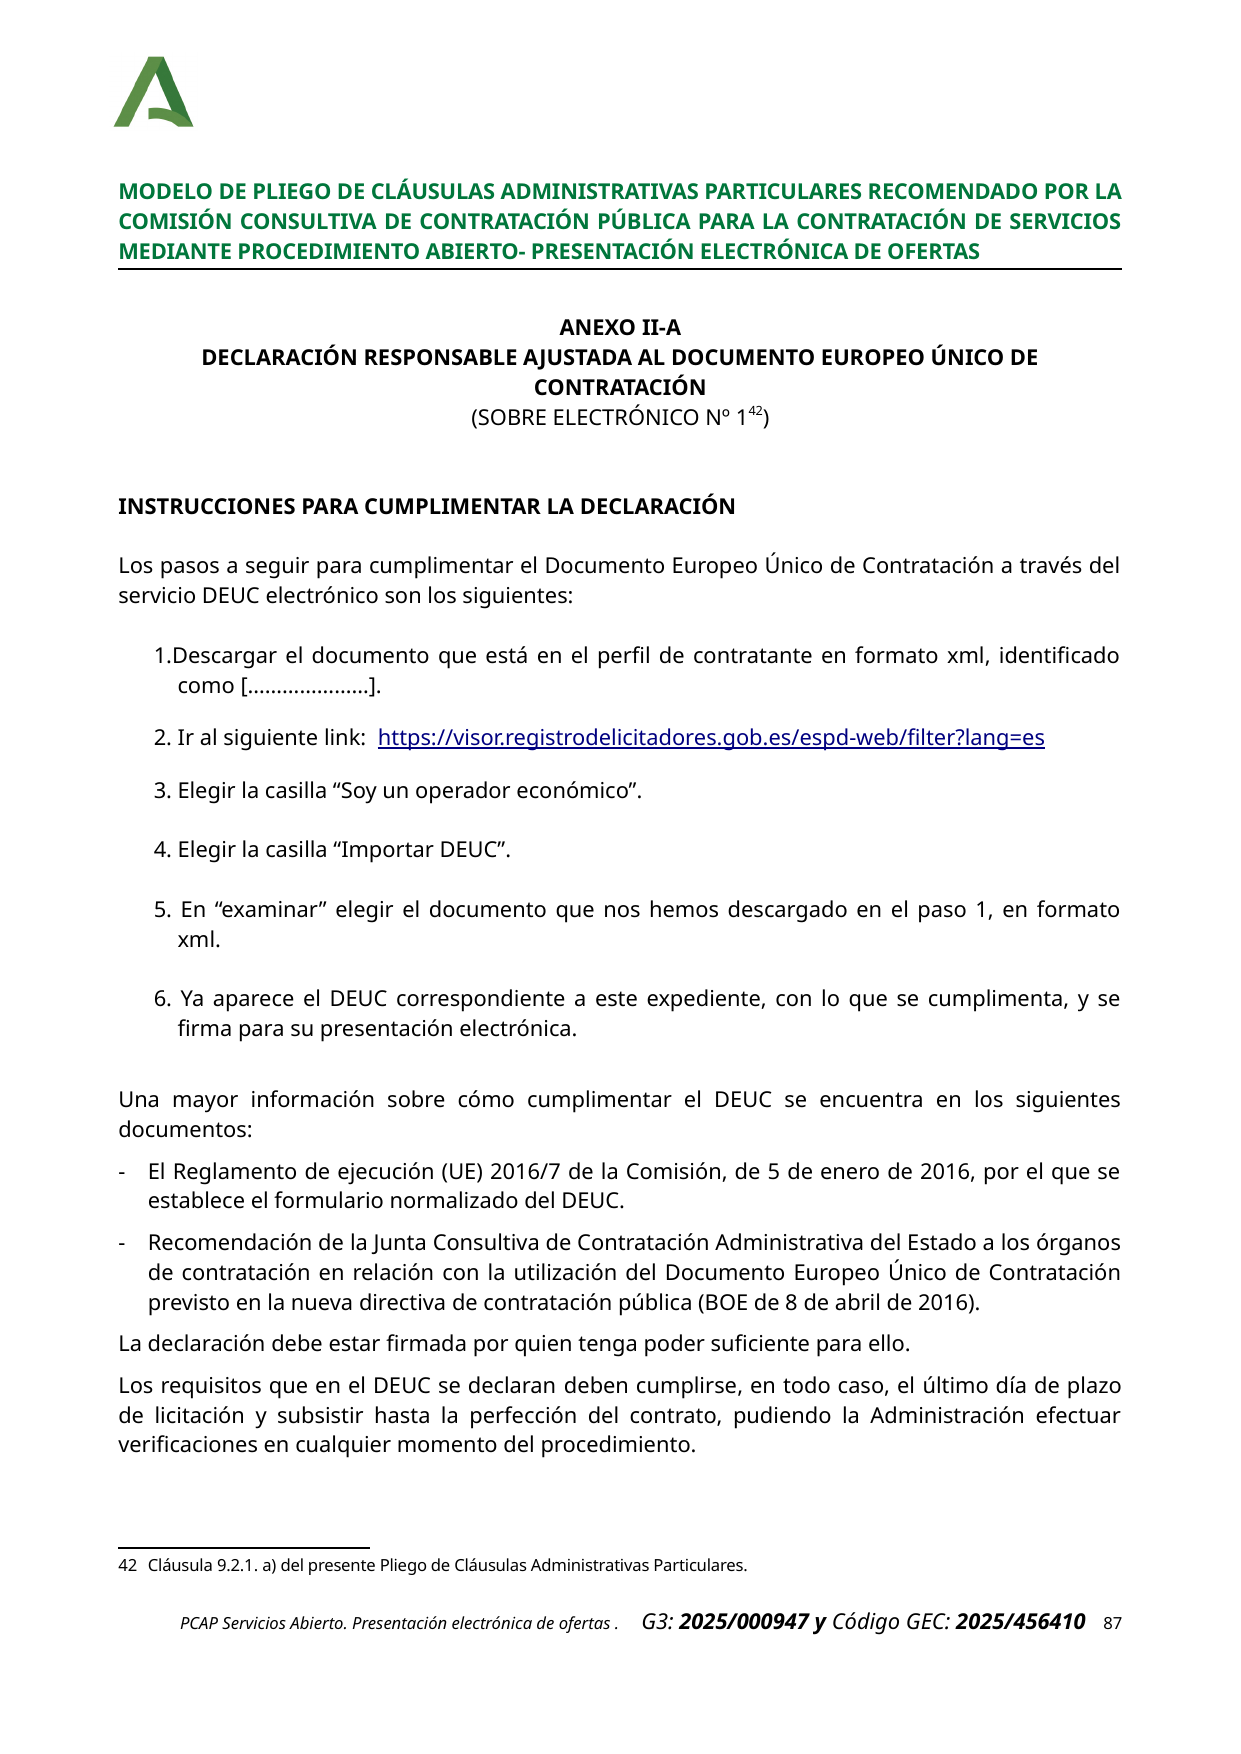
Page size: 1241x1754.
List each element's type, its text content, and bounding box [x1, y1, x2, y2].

text DECLARACIÓN RESPONSABLE AJUSTADA AL DOCUMENTO EUROPEO ÚNICO DE CONTRATACIÓN [118, 342, 1122, 402]
text 2. Ir al siguiente link: https://visor.registrodelicitadores.gob.es/espd-web/filter?lang=es [153, 722, 1122, 752]
picture [109, 52, 198, 131]
text Los pasos a seguir para cumplimentar el Documento Europeo Único de Contratación a través del servicio DEUC electrónico son los siguientes: [118, 551, 1122, 610]
text (SOBRE ELECTRÓNICO Nº 1) [118, 402, 1122, 431]
text - El Reglamento de ejecución (UE) 2016/7 de la Comisión, de 5 de enero de 2016, por el que se establece el formulario normalizado del DEUC. [118, 1156, 1122, 1215]
text 4. Elegir la casilla “Importar DEUC”. [153, 834, 1122, 864]
text Los requisitos que en el DEUC se declaran deben cumplirse, en todo caso, el último día de plazo de licitación y subsistir hasta la perfección del contrato, pudiendo la Administración efectuar verificaciones en cualquier momento del procedimiento. [118, 1370, 1122, 1459]
text Una mayor información sobre cómo cumplimentar el DEUC se encuentra en los siguientes documentos: [118, 1084, 1122, 1144]
text La declaración debe estar firmada por quien tenga poder suficiente para ello. [118, 1328, 1122, 1358]
text 1.Descargar el documento que está en el perfil de contratante en formato xml, identificado como […………………]. [153, 640, 1122, 699]
text 3. Elegir la casilla “Soy un operador económico”. [153, 775, 1122, 804]
text 5. En “examinar” elegir el documento que nos hemos descargado en el paso 1, en formato xml. [153, 894, 1122, 953]
text ANEXO II-A [118, 312, 1122, 342]
text Cláusula 9.2.1. a) del presente Pliego de Cláusulas Administrativas Particulares. [118, 1554, 1122, 1577]
text INSTRUCCIONES PARA CUMPLIMENTAR LA DECLARACIÓN [118, 491, 1122, 521]
text - Recomendación de la Junta Consultiva de Contratación Administrativa del Estado a los órganos de contratación en relación con la utilización del Documento Europeo Único de Contratación previsto en la nueva directiva de contratación pública (BOE de 8 de abril de 2016). [118, 1227, 1122, 1316]
text 6. Ya aparece el DEUC correspondiente a este expediente, con lo que se cumplimenta, y se firma para su presentación electrónica. [153, 983, 1122, 1043]
text MODELO DE PLIEGO DE CLÁUSULAS ADMINISTRATIVAS PARTICULARES RECOMENDADO POR LA COMISIÓN CONSULTIVA DE CONTRATACIÓN PÚBLICA PARA LA CONTRATACIÓN DE SERVICIOS MEDIANTE PROCEDIMIENTO ABIERTO- PRESENTACIÓN ELECTRÓNICA DE OFERTAS [118, 176, 1122, 268]
